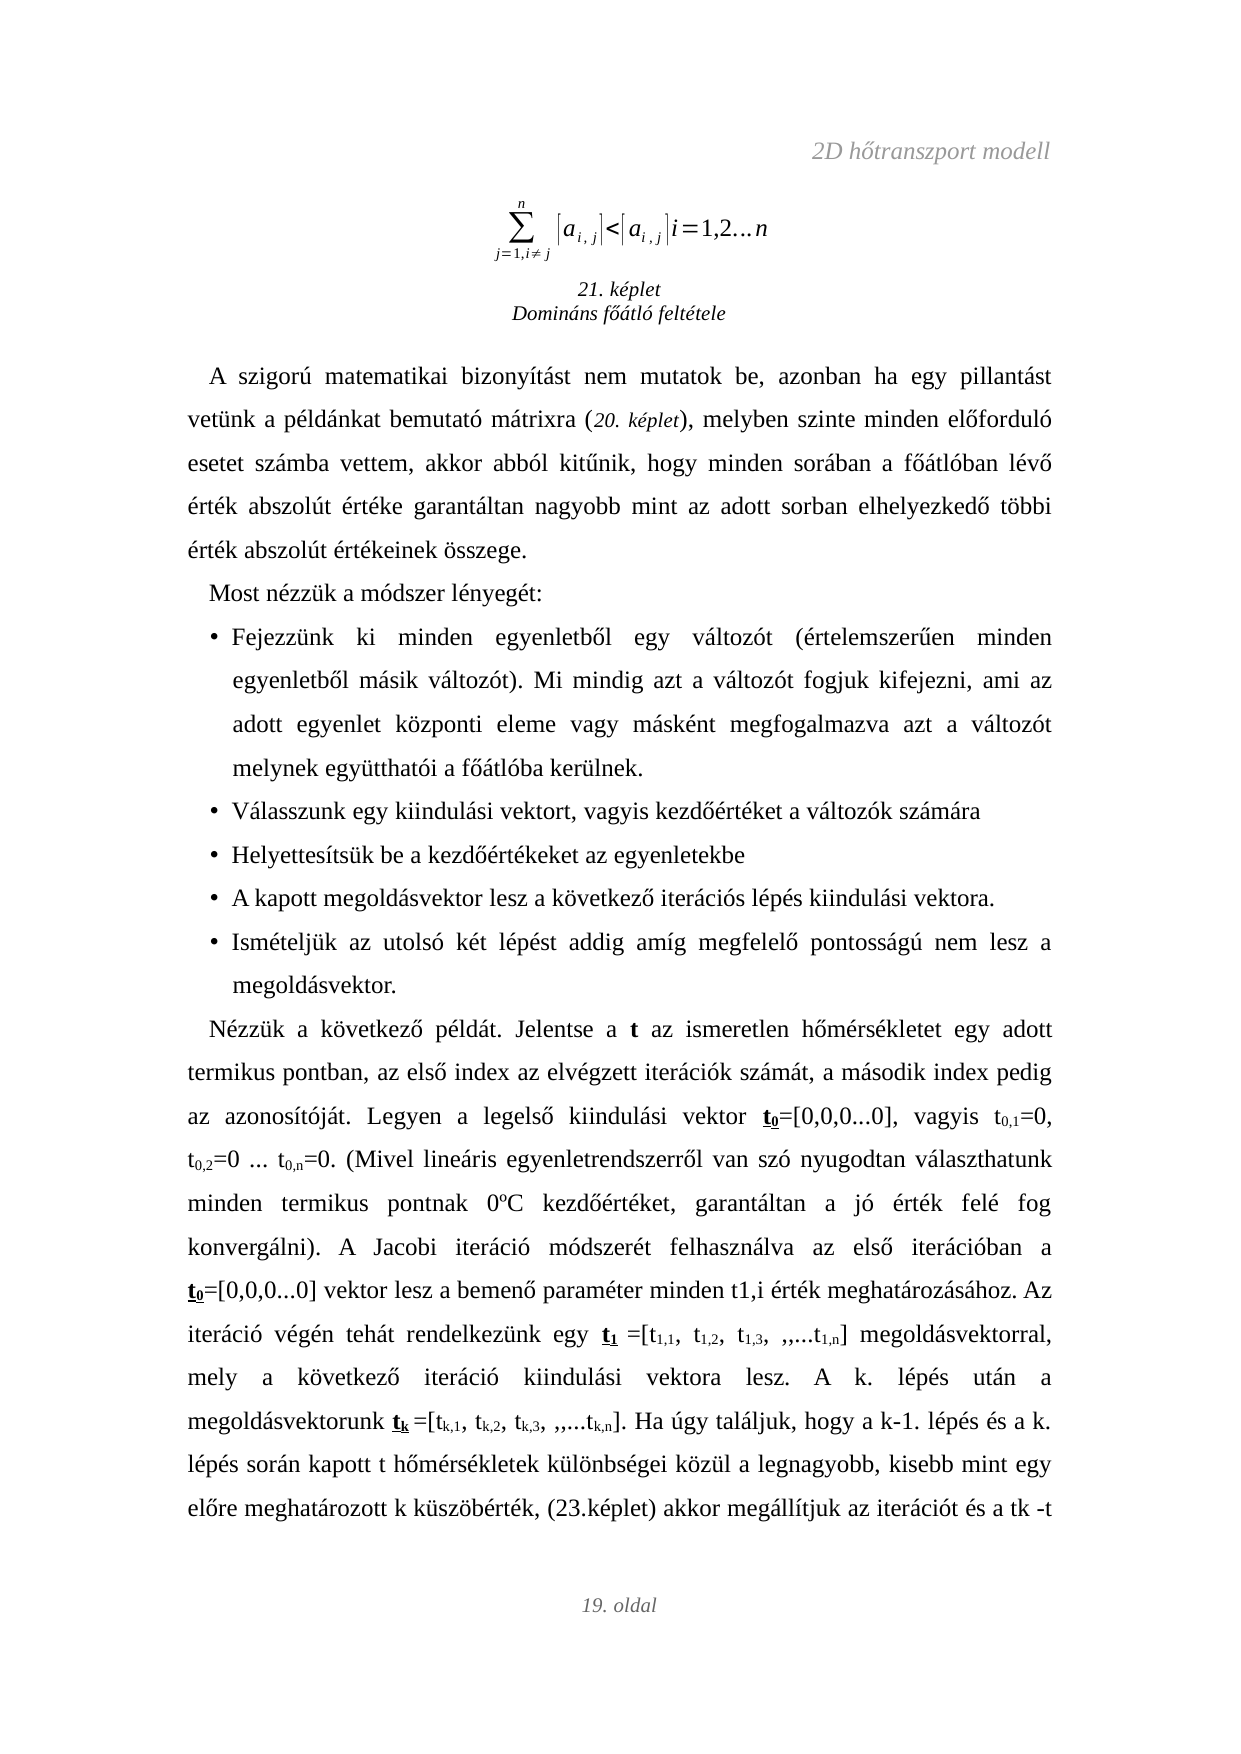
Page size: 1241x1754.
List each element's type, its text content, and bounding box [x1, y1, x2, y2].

text Nézzük a következő példát. Jelentse a t az ismeretlen hőmérsékletet egy adott termikus pontban, az első index az elvégzett iterációk számát, a második index pedig az azonosítóját. Legyen a legelső kiindulási vektor t0=[0,0,0...0], vagyis t0,1=0, t0,2=0 ... t0,n=0. (Mivel lineáris egyenletrendszerről van szó nyugodtan választhatunk minden termikus pontnak 0ºC kezdőértéket, garantáltan a jó érték felé fog konvergálni). A Jacobi iteráció módszerét felhasználva az első iterációban a t0=[0,0,0...0] vektor lesz a bemenő paraméter minden t1,i érték meghatározásához. Az iteráció végén tehát rendelkezünk egy t1 =[t1,1, t1,2, t1,3, ,,...t1,n] megoldásvektorral, mely a következő iteráció kiindulási vektora lesz. A k. lépés után a megoldásvektorunk tk =[tk,1, tk,2, tk,3, ,,...tk,n]. Ha úgy találjuk, hogy a k-1. lépés és a k. lépés során kapott t hőmérsékletek különbségei közül a legnagyobb, kisebb mint egy előre meghatározott k küszöbérték, (23.képlet) akkor megállítjuk az iterációt és a tk -t [187, 1014, 1053, 1522]
list Válasszunk egy kiindulási vektort, vagyis kezdőértéket a változók számára [210, 796, 1053, 825]
text 21. képlet [187, 276, 1053, 300]
list Fejezzünk ki minden egyenletből egy változót (értelemszerűen minden egyenletből másik változót). Mi mindig azt a változót fogjuk kifejezni, ami az adott egyenlet központi eleme vagy másként megfogalmazva azt a változót melynek együtthatói a főátlóba kerülnek. [210, 622, 1053, 781]
list A kapott megoldásvektor lesz a következő iterációs lépés kiindulási vektora. [210, 883, 1053, 912]
text Most nézzük a módszer lényegét: [187, 578, 1053, 607]
text Domináns főátló feltétele [187, 300, 1053, 324]
list Ismételjük az utolsó két lépést addig amíg megfelelő pontosságú nem lesz a megoldásvektor. [210, 927, 1053, 999]
text A szigorú matematikai bizonyítást nem mutatok be, azonban ha egy pillantást vetünk a példánkat bemutató mátrixra (20. képlet), melyben szinte minden előforduló esetet számba vettem, akkor abból kitűnik, hogy minden sorában a főátlóban lévő érték abszolút értéke garantáltan nagyobb mint az adott sorban elhelyezkedő többi érték abszolút értékeinek összege. [187, 361, 1053, 564]
list Helyettesítsük be a kezdőértékeket az egyenletekbe [210, 839, 1053, 868]
